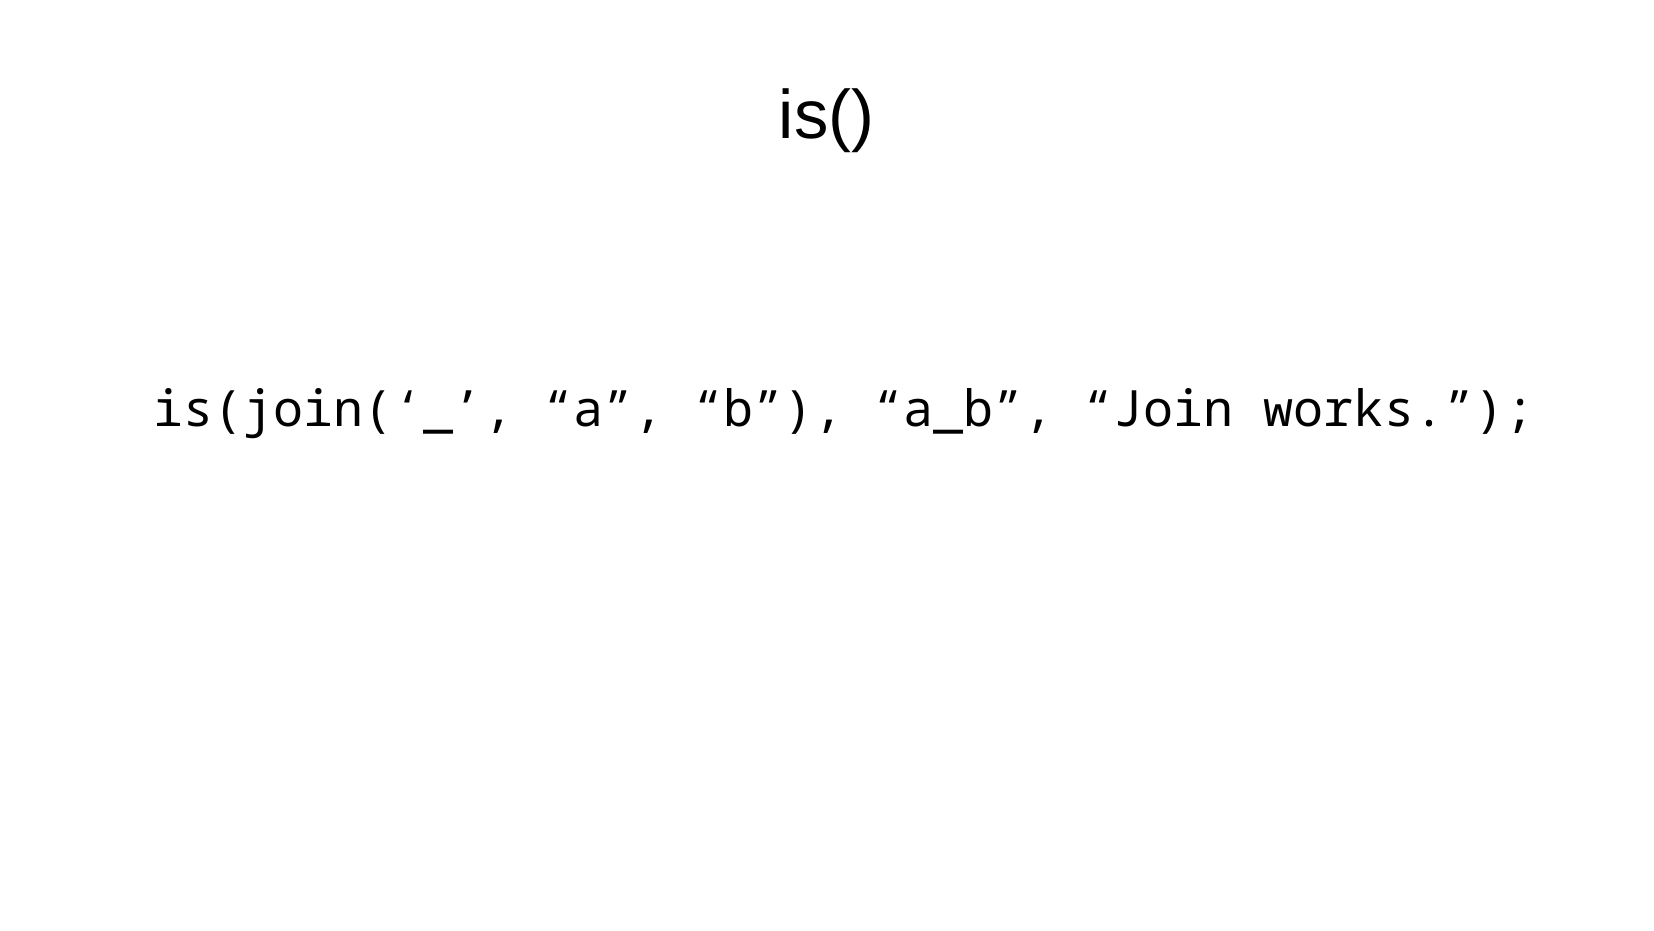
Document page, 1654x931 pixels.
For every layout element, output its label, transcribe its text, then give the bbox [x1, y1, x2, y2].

title is() [82, 37, 1571, 193]
list is(join(‘_’, “a”, “b”), “a_b”, “Join works.”); [82, 217, 1571, 758]
